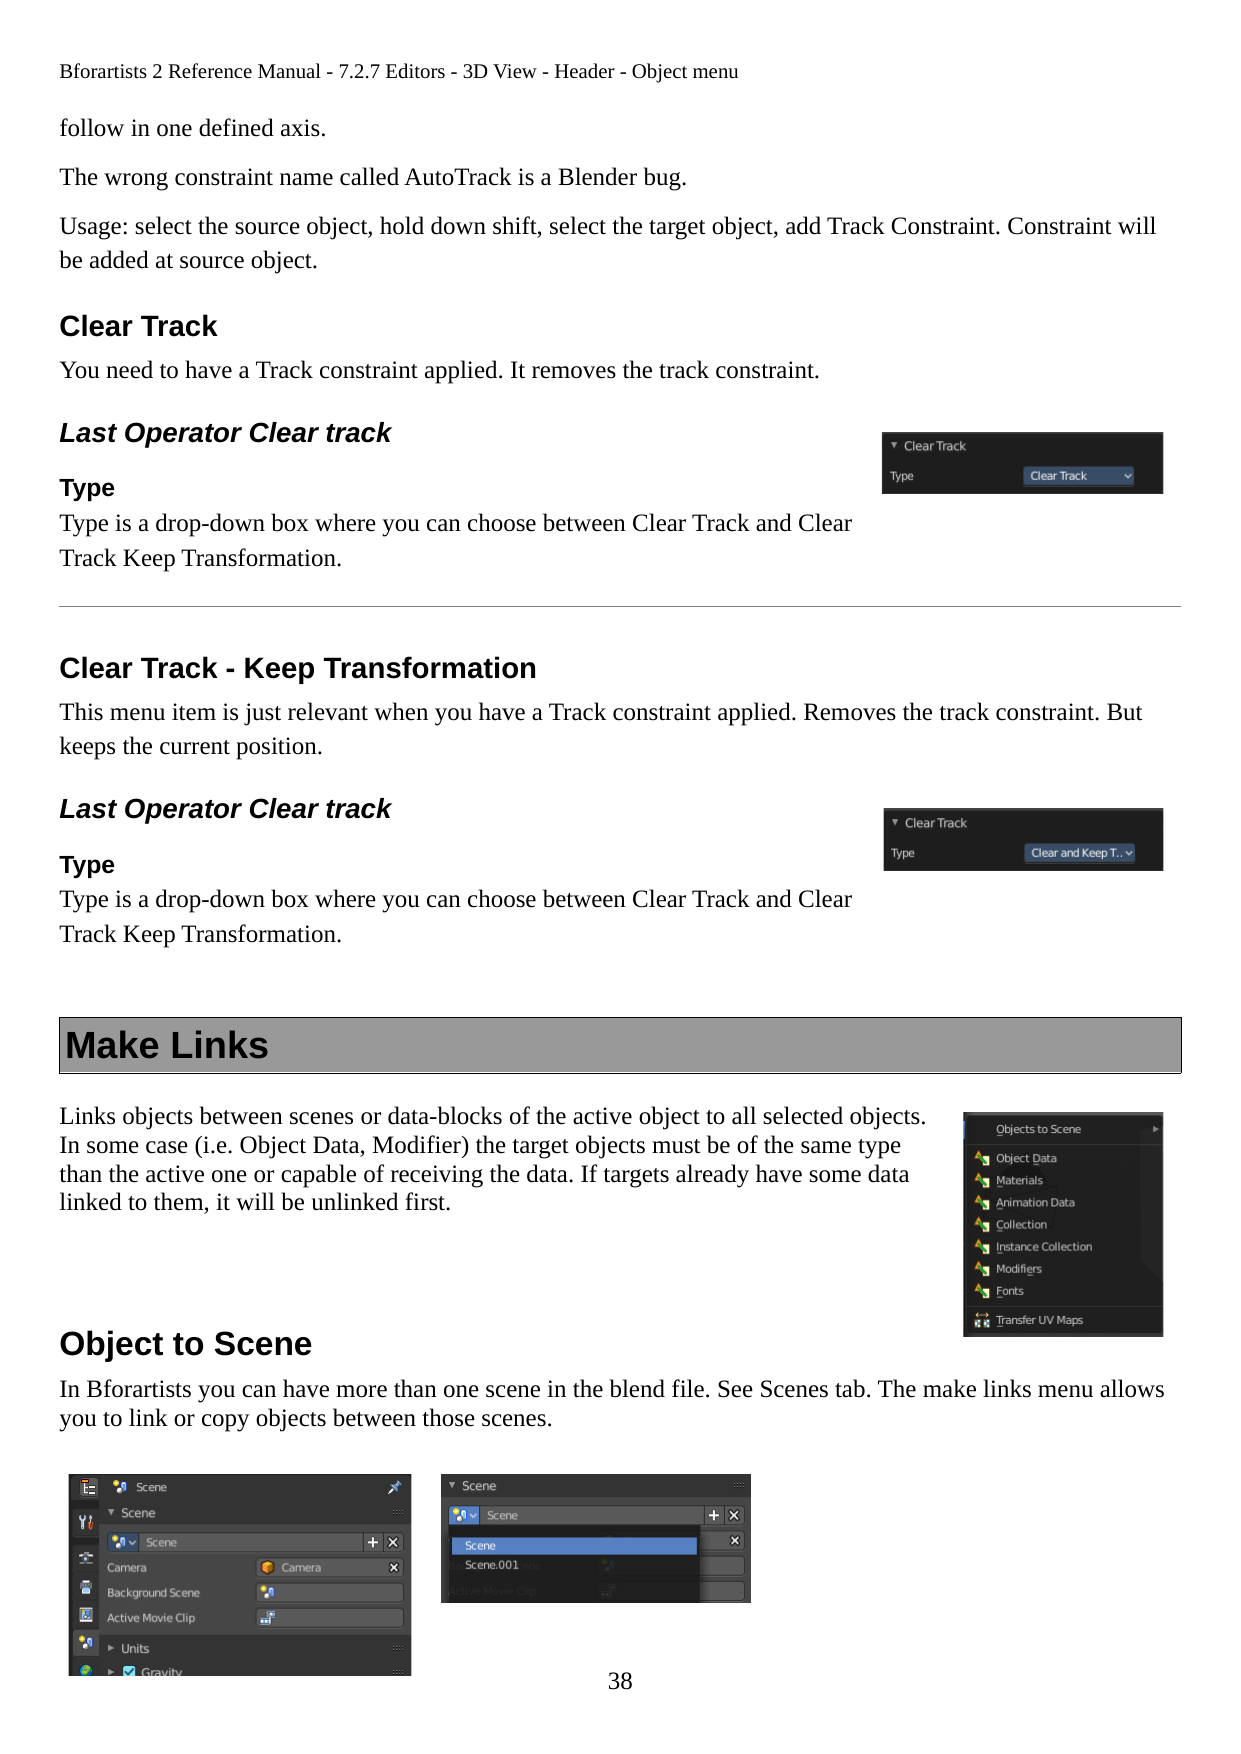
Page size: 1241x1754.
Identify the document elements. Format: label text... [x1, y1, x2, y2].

text follow in one defined axis. [59, 113, 1181, 141]
subtitle Clear Track - Keep Transformation [59, 651, 1181, 684]
subtitle Clear Track [59, 309, 1181, 343]
subtitle Type [59, 473, 1181, 502]
subtitle Object to Scene [59, 1323, 1181, 1362]
picture [883, 808, 1164, 871]
text Type is a drop-down box where you can choose between Clear Track and Clear Track Keep Transformation. [59, 508, 1181, 572]
text Links objects between scenes or data-blocks of the active object to all selected objects. In some case (i.e. Object Data, Modifier) the target objects must be of the same type than the active one or capable of receiving the data. If targets already have some data linked to them, it will be unlinked first. [59, 1101, 1181, 1216]
picture [881, 432, 1164, 494]
text The wrong constraint name called AutoTrack is a Blender bug. [59, 162, 1181, 190]
picture [963, 1112, 1164, 1337]
subtitle Type [59, 850, 1181, 878]
text This menu item is just relevant when you have a Track constraint applied. Removes the track constraint. But keeps the current position. [59, 697, 1181, 760]
subtitle Last Operator Clear track [59, 793, 1181, 825]
text Usage: select the source object, hold down shift, select the target object, add Track Constraint. Constraint will be added at source object. [59, 211, 1181, 274]
picture [68, 1474, 412, 1676]
text In Bforartists you can have more than one scene in the blend file. See Scenes tab. The make links menu allows you to link or copy objects between those scenes. [59, 1374, 1181, 1432]
table_header Make Links [60, 1018, 1181, 1072]
text You need to have a Track constraint applied. It removes the track constraint. [59, 355, 1181, 384]
picture [441, 1474, 751, 1603]
subtitle Last Operator Clear track [59, 417, 1181, 448]
text Type is a drop-down box where you can choose between Clear Track and Clear Track Keep Transformation. [59, 884, 1181, 948]
